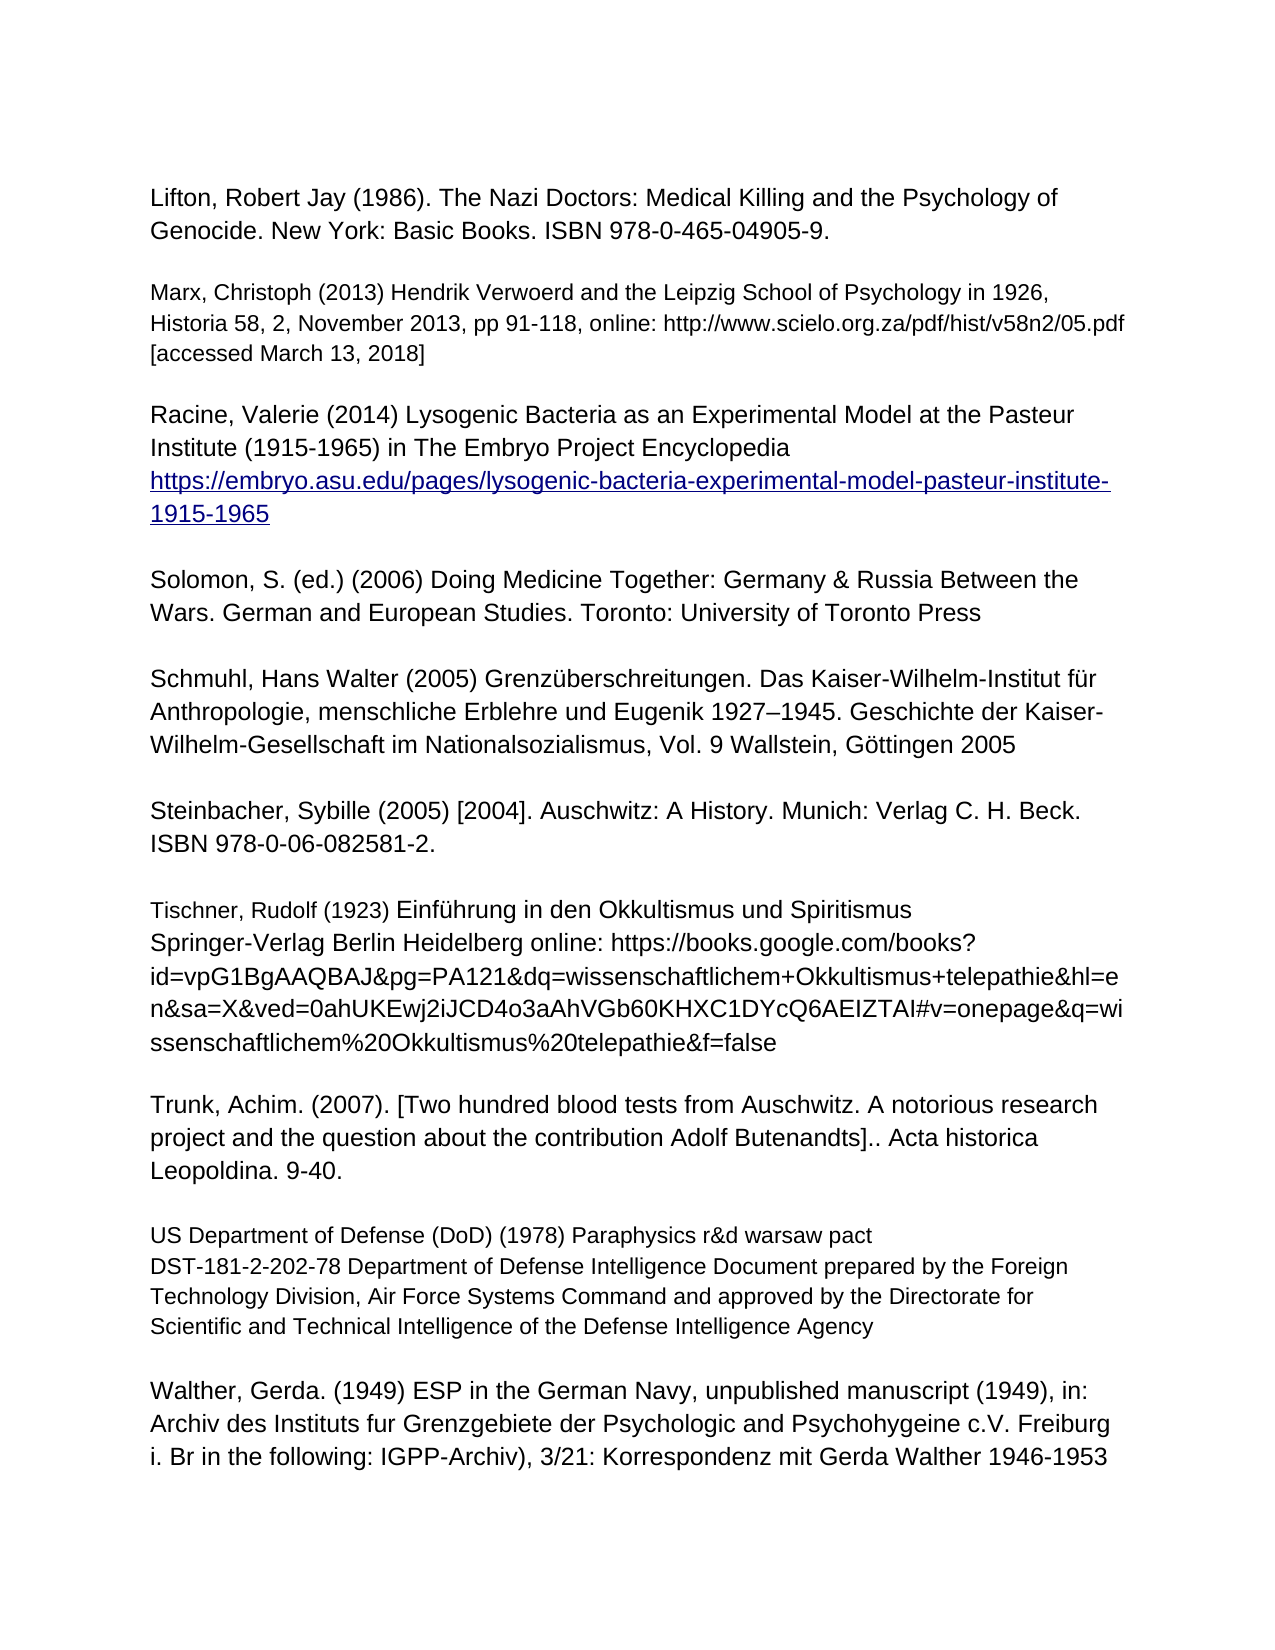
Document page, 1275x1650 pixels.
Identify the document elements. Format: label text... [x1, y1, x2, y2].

text Lifton, Robert Jay (1986). The Nazi Doctors: Medical Killing and the Psychology of Genocide. New York: Basic Books. ISBN 978-0-465-04905-9. [150, 183, 1125, 245]
text Solomon, S. (ed.) (2006) Doing Medicine Together: Germany & Russia Between the Wars. German and European Studies. Toronto: University of Toronto Press [150, 565, 1125, 660]
text Tischner, Rudolf (1923) Einführung in den Okkultismus und Spiritismus Springer-Verlag Berlin Heidelberg online: https://books.google.com/books?id=vpG1BgAAQBAJ&pg=PA121&dq=wissenschaftlichem+Okkultismus+telepathie&hl=en&sa=X&ved=0ahUKEwj2iJCD4o3aAhVGb60KHXC1DYcQ6AEIZTAI#v=onepage&q=wissenschaftlichem%20Okkultismus%20telepathie&f=false [150, 895, 1125, 1086]
text Marx, Christoph (2013) Hendrik Verwoerd and the Leipzig School of Psychology in 1926, Historia 58, 2, November 2013, pp 91-118, online: http://www.scielo.org.za/pdf/hist/v58n2/05.pdf [accessed March 13, 2018] [150, 279, 1125, 366]
text US Department of Defense (DoD) (1978) Paraphysics r&d warsaw pact [150, 1222, 1125, 1249]
text Schmuhl, Hans Walter (2005) Grenzüberschreitungen. Das Kaiser-Wilhelm-Institut für Anthropologie, menschliche Erblehre und Eugenik 1927–1945. Geschichte der Kaiser-Wilhelm-Gesellschaft im Nationalsozialismus, Vol. 9 Wallstein, Göttingen 2005 [150, 664, 1125, 759]
text Steinbacher, Sybille (2005) [2004]. Auschwitz: A History. Munich: Verlag C. H. Beck. ISBN 978-0-06-082581-2. [150, 796, 1125, 858]
text https://embryo.asu.edu/pages/lysogenic-bacteria-experimental-model-pasteur-institute-1915-1965 [150, 466, 1125, 528]
text DST-181-2-202-78 Department of Defense Intelligence Document prepared by the Foreign Technology Division, Air Force Systems Command and approved by the Directorate for Scientific and Technical Intelligence of the Defense Intelligence Agency [150, 1253, 1125, 1339]
text Trunk, Achim. (2007). [Two hundred blood tests from Auschwitz. A notorious research project and the question about the contribution Adolf Butenandts].. Acta historica Leopoldina. 9-40. [150, 1090, 1125, 1185]
text Racine, Valerie (2014) Lysogenic Bacteria as an Experimental Model at the Pasteur Institute (1915-1965) in The Embryo Project Encyclopedia [150, 400, 1125, 462]
text Walther, Gerda. (1949) ESP in the German Navy, unpublished manuscript (1949), in: Archiv des Instituts fur Grenzgebiete der Psychologic and Psychohygeine c.V. Freiburg i. Br in the following: IGPP-Archiv), 3/21: Korrespondenz mit Gerda Walther 1946-1953 [150, 1376, 1125, 1471]
